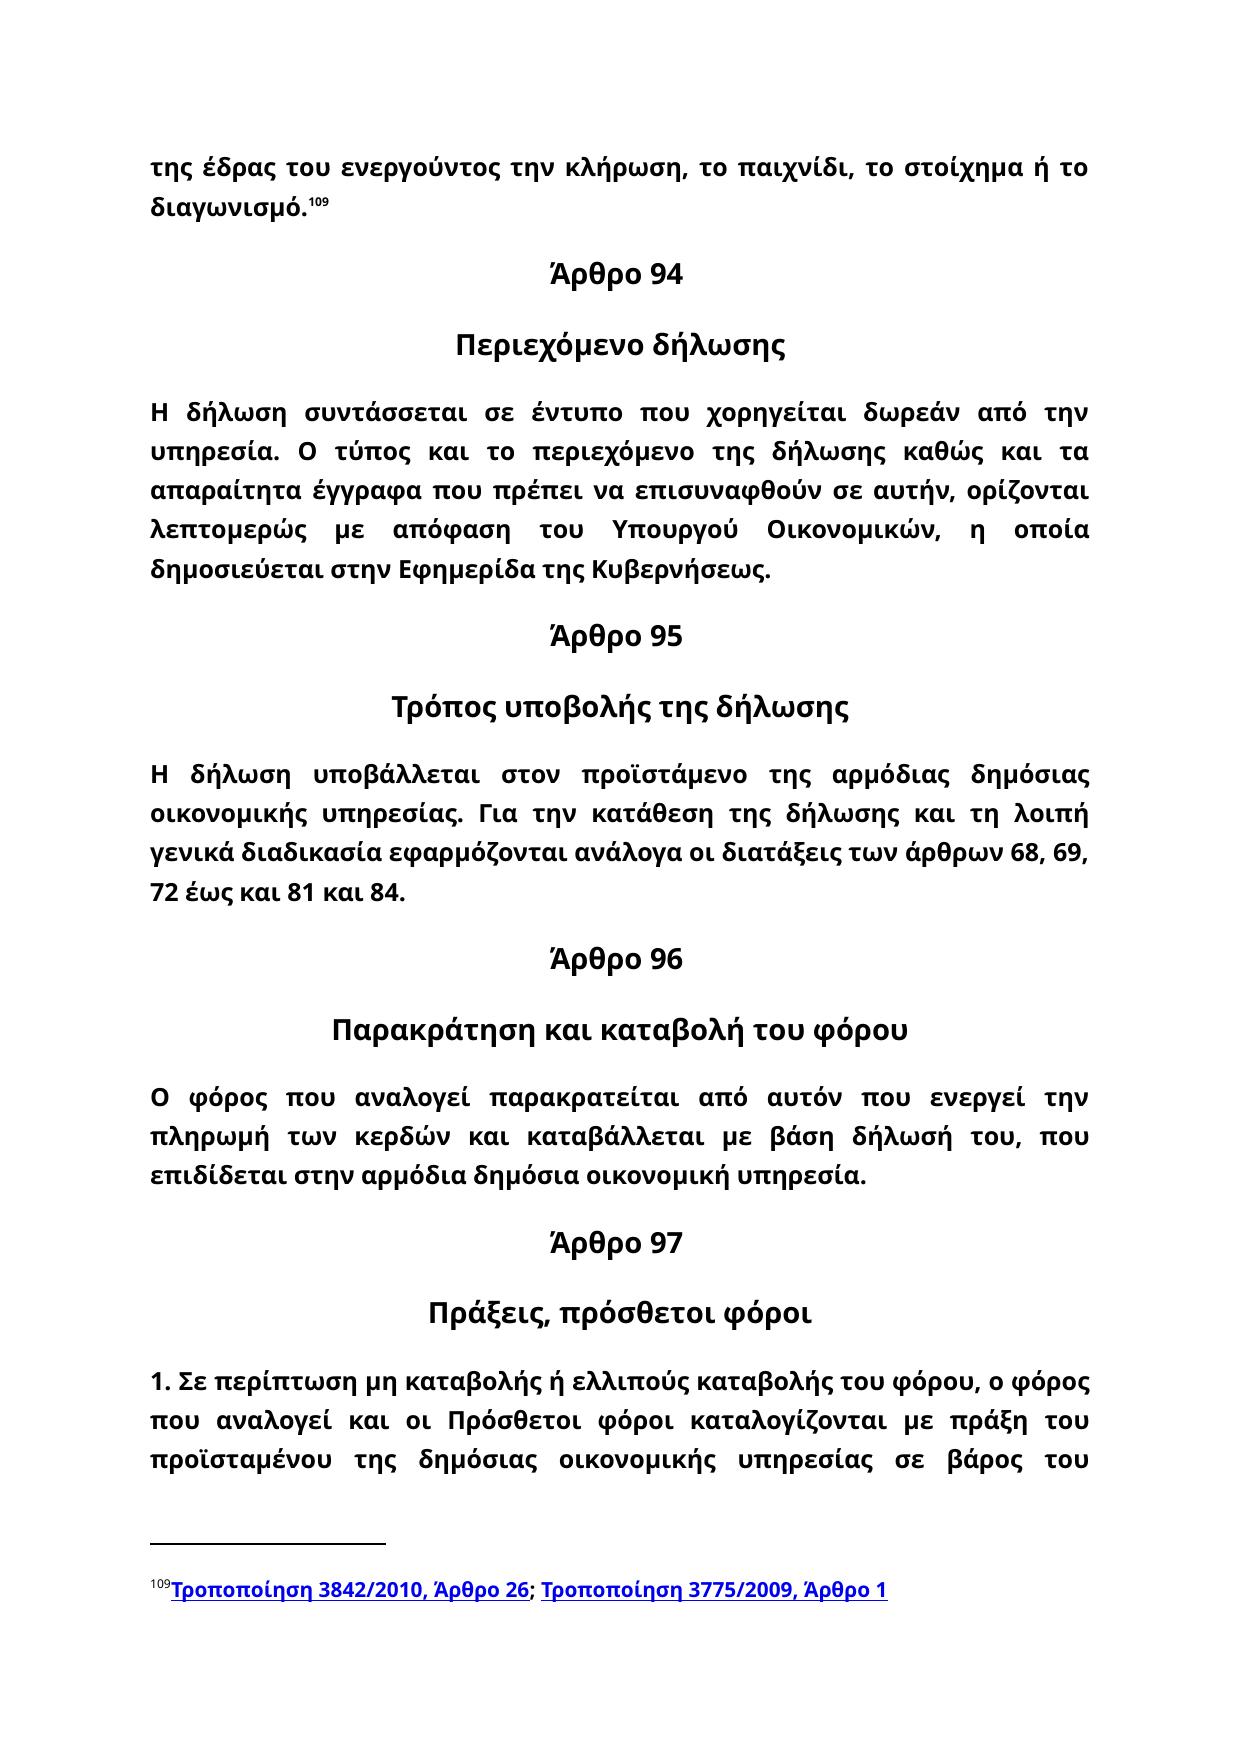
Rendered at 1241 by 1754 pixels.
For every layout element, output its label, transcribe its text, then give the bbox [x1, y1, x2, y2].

subtitle Τρόπος υποβολής της δήλωσης [150, 686, 1090, 726]
text Η δήλωση υποβάλλεται στον προϊστάμενο της αρμόδιας δημόσιας οικονομικής υπηρεσίας. Για την κατάθεση της δήλωσης και τη λοιπή γενικά διαδικασία εφαρμόζονται ανάλογα οι διατάξεις των άρθρων 68, 69, 72 έως και 81 και 84. [150, 757, 1090, 908]
subtitle Παρακράτηση και καταβολή του φόρου [150, 1009, 1090, 1049]
subtitle Άρθρο 97 [150, 1222, 1090, 1262]
subtitle Άρθρο 96 [150, 938, 1090, 978]
text Η δήλωση συντάσσεται σε έντυπο που χορηγείται δωρεάν από την υπηρεσία. Ο τύπος και το περιεχόμενο της δήλωσης καθώς και τα απαραίτητα έγγραφα που πρέπει να επισυναφθούν σε αυτήν, ορίζονται λεπτομερώς με απόφαση του Υπουργού Οικονομικών, η οποία δημοσιεύεται στην Εφημερίδα της Κυβερνήσεως. [150, 394, 1090, 585]
text της έδρας του ενεργούντος την κλήρωση, το παιχνίδι, το στοίχημα ή το διαγωνισμό. [150, 150, 1090, 223]
subtitle Άρθρο 95 [150, 615, 1090, 655]
subtitle Περιεχόμενο δήλωσης [150, 324, 1090, 364]
subtitle Άρθρο 94 [150, 253, 1090, 293]
text Τροποποίηση 3842/2010, Άρθρο 26; Τροποποίηση 3775/2009, Άρθρο 1 [150, 1576, 1090, 1604]
text Ο φόρος που αναλογεί παρακρατείται από αυτόν που ενεργεί την πληρωμή των κερδών και καταβάλλεται με βάση δήλωσή του, που επιδίδεται στην αρμόδια δημόσια οικονομική υπηρεσία. [150, 1079, 1090, 1192]
subtitle Πράξεις, πρόσθετοι φόροι [150, 1293, 1090, 1332]
text 1. Σε περίπτωση μη καταβολής ή ελλιπούς καταβολής του φόρου, ο φόρος που αναλογεί και οι Πρόσθετοι φόροι καταλογίζονται με πράξη του προϊσταμένου της δημόσιας οικονομικής υπηρεσίας σε βάρος του [150, 1363, 1090, 1476]
